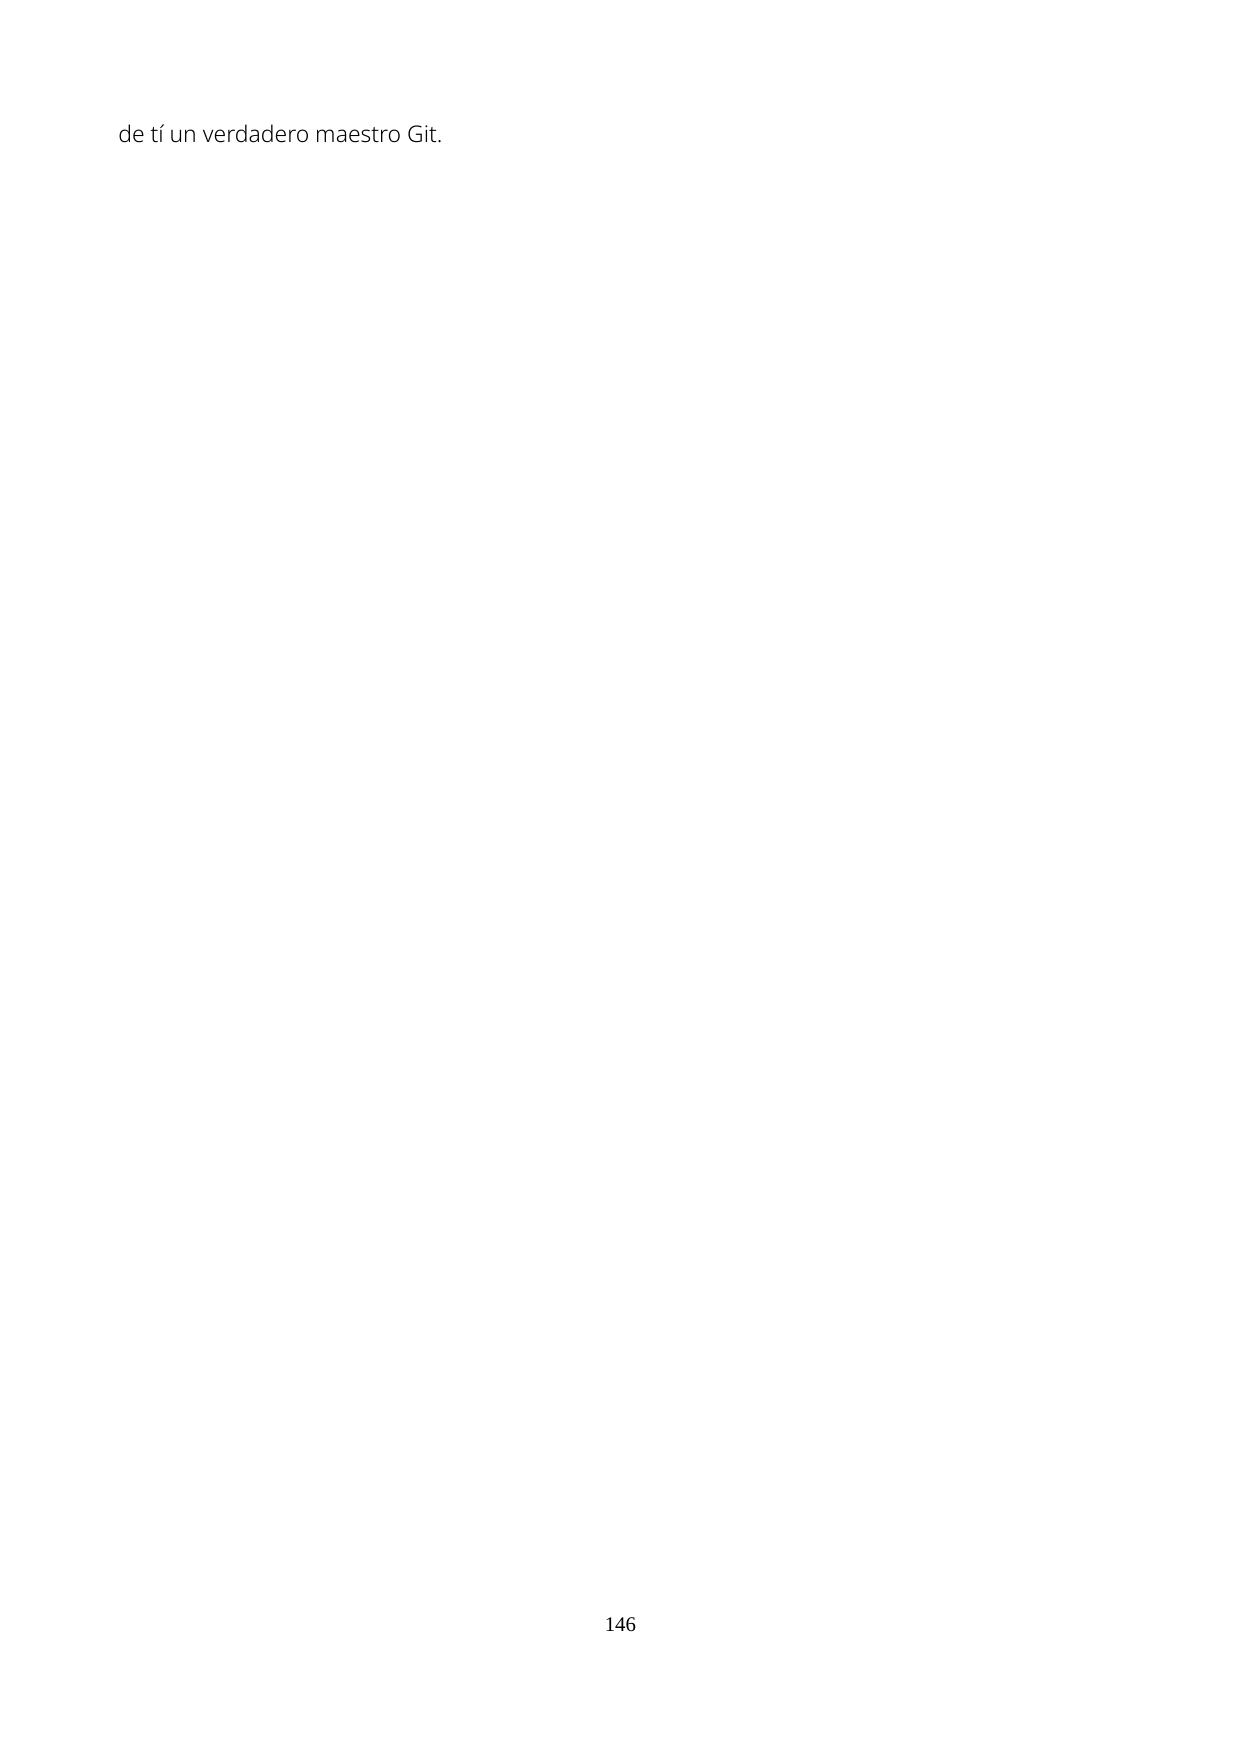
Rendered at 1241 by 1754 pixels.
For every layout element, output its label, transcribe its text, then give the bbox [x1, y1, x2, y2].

text de tí un verdadero maestro Git. [118, 118, 1122, 149]
